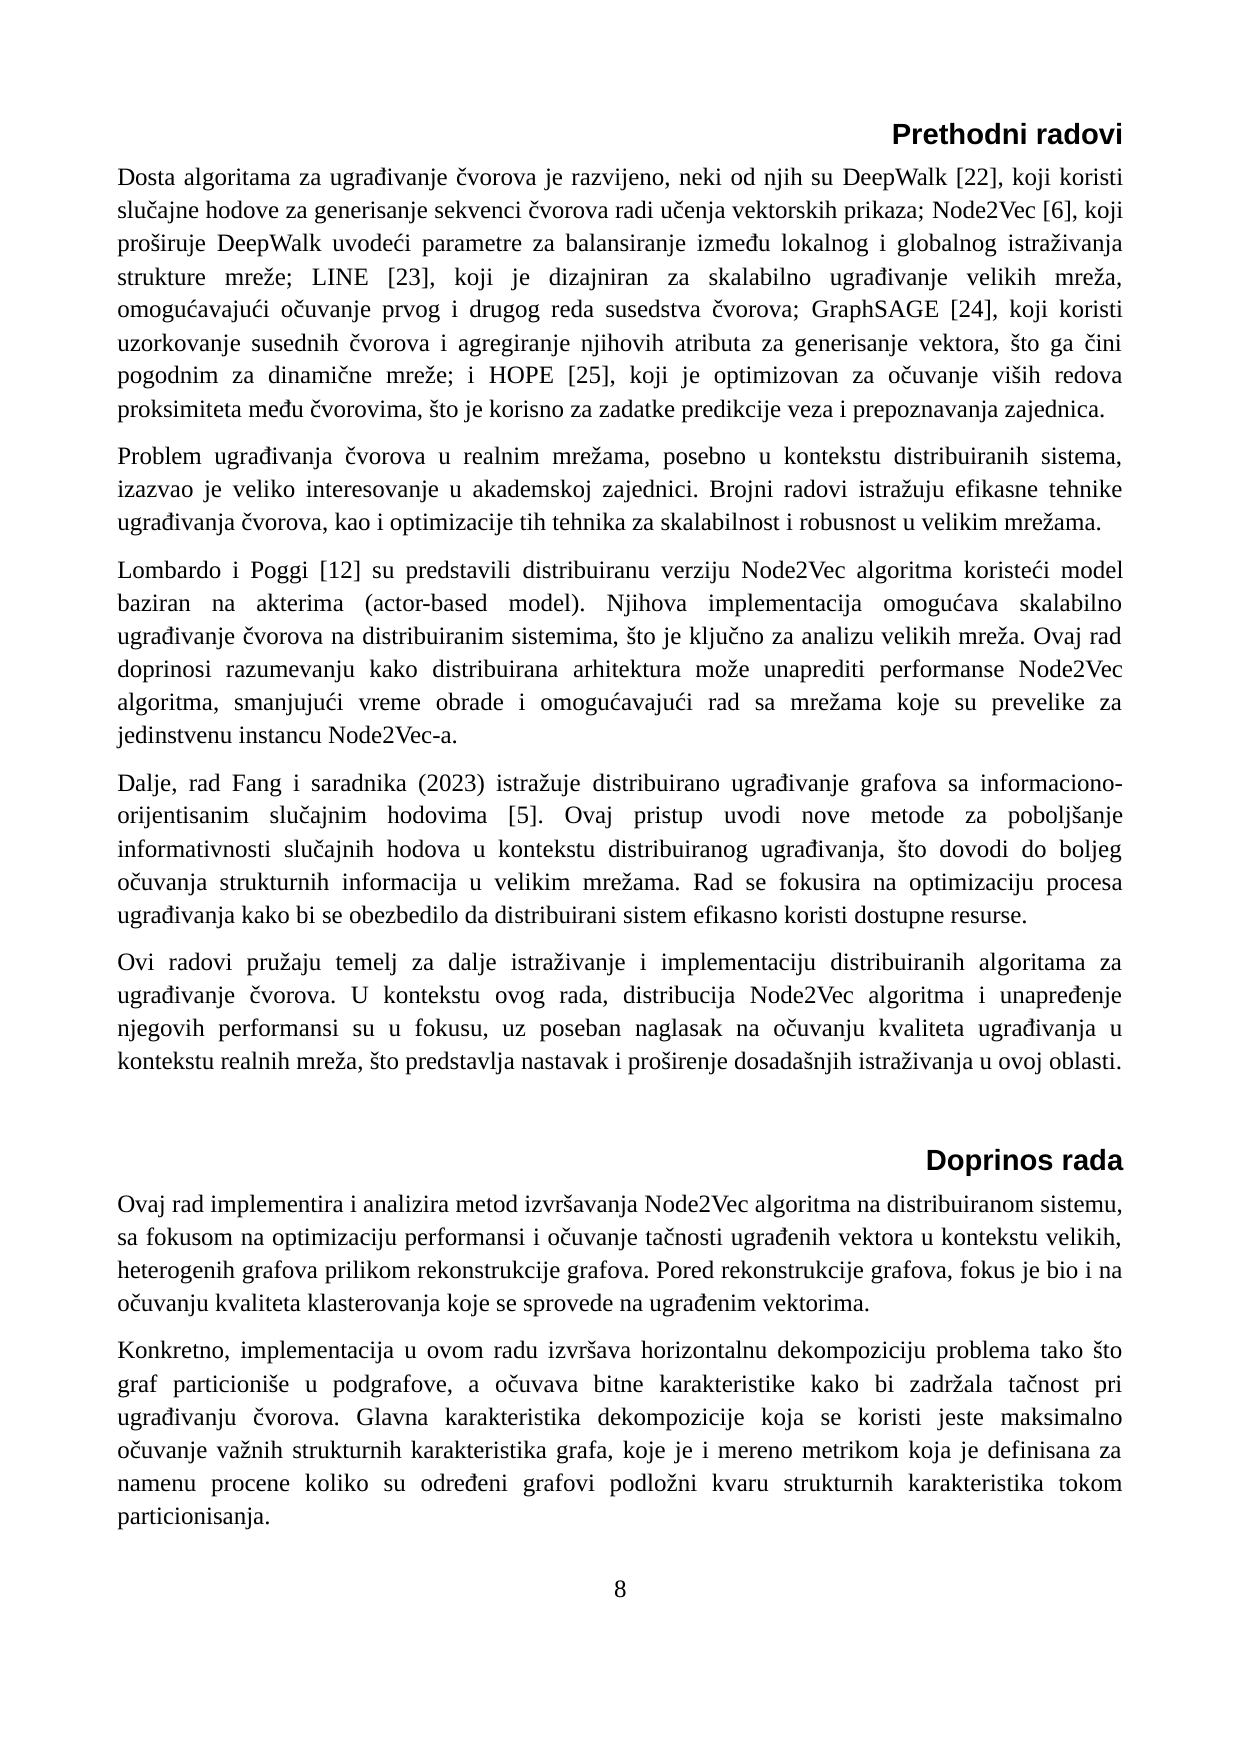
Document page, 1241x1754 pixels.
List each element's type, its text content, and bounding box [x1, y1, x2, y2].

subtitle Doprinos rada [117, 1143, 1123, 1177]
text Dalje, rad Fang i saradnika (2023) istražuje distribuirano ugrađivanje grafova sa informaciono-orijentisanim slučajnim hodovima [5]. Ovaj pristup uvodi nove metode za poboljšanje informativnosti slučajnih hodova u kontekstu distribuiranog ugrađivanja, što dovodi do boljeg očuvanja strukturnih informacija u velikim mrežama. Rad se fokusira na optimizaciju procesa ugrađivanja kako bi se obezbedilo da distribuirani sistem efikasno koristi dostupne resurse. [117, 768, 1123, 928]
text Ovi radovi pružaju temelj za dalje istraživanje i implementaciju distribuiranih algoritama za ugrađivanje čvorova. U kontekstu ovog rada, distribucija Node2Vec algoritma i unapređenje njegovih performansi su u fokusu, uz poseban naglasak na očuvanju kvaliteta ugrađivanja u kontekstu realnih mreža, što predstavlja nastavak i proširenje dosadašnjih istraživanja u ovoj oblasti. [117, 947, 1123, 1075]
text Ovaj rad implementira i analizira metod izvršavanja Node2Vec algoritma na distribuiranom sistemu, sa fokusom na optimizaciju performansi i očuvanje tačnosti ugrađenih vektora u kontekstu velikih, heterogenih grafova prilikom rekonstrukcije grafova. Pored rekonstrukcije grafova, fokus je bio i na očuvanju kvaliteta klasterovanja koje se sprovede na ugrađenim vektorima. [117, 1189, 1123, 1317]
text Lombardo i Poggi [12] su predstavili distribuiranu verziju Node2Vec algoritma koristeći model baziran na akterima (actor-based model). Njihova implementacija omogućava skalabilno ugrađivanje čvorova na distribuiranim sistemima, što je ključno za analizu velikih mreža. Ovaj rad doprinosi razumevanju kako distribuirana arhitektura može unaprediti performanse Node2Vec algoritma, smanjujući vreme obrade i omogućavajući rad sa mrežama koje su prevelike za jedinstvenu instancu Node2Vec-a. [117, 555, 1123, 749]
text Dosta algoritama za ugrađivanje čvorova je razvijeno, neki od njih su DeepWalk [22], koji koristi slučajne hodove za generisanje sekvenci čvorova radi učenja vektorskih prikaza; Node2Vec [6], koji proširuje DeepWalk uvodeći parametre za balansiranje između lokalnog i globalnog istraživanja strukture mreže; LINE [23], koji je dizajniran za skalabilno ugrađivanje velikih mreža, omogućavajući očuvanje prvog i drugog reda susedstva čvorova; GraphSAGE [24], koji koristi uzorkovanje susednih čvorova i agregiranje njihovih atributa za generisanje vektora, što ga čini pogodnim za dinamične mreže; i HOPE [25], koji je optimizovan za očuvanje viših redova proksimiteta među čvorovima, što je korisno za zadatke predikcije veza i prepoznavanja zajednica. [117, 162, 1123, 422]
text Konkretno, implementacija u ovom radu izvršava horizontalnu dekompoziciju problema tako što graf particioniše u podgrafove, a očuvava bitne karakteristike kako bi zadržala tačnost pri ugrađivanju čvorova. Glavna karakteristika dekompozicije koja se koristi jeste maksimalno očuvanje važnih strukturnih karakteristika grafa, koje je i mereno metrikom koja je definisana za namenu procene koliko su određeni grafovi podložni kvaru strukturnih karakteristika tokom particionisanja. [117, 1336, 1123, 1529]
subtitle Prethodni radovi [117, 117, 1123, 151]
text Problem ugrađivanja čvorova u realnim mrežama, posebno u kontekstu distribuiranih sistema, izazvao je veliko interesovanje u akademskoj zajednici. Brojni radovi istražuju efikasne tehnike ugrađivanja čvorova, kao i optimizacije tih tehnika za skalabilnost i robusnost u velikim mrežama. [117, 441, 1123, 536]
